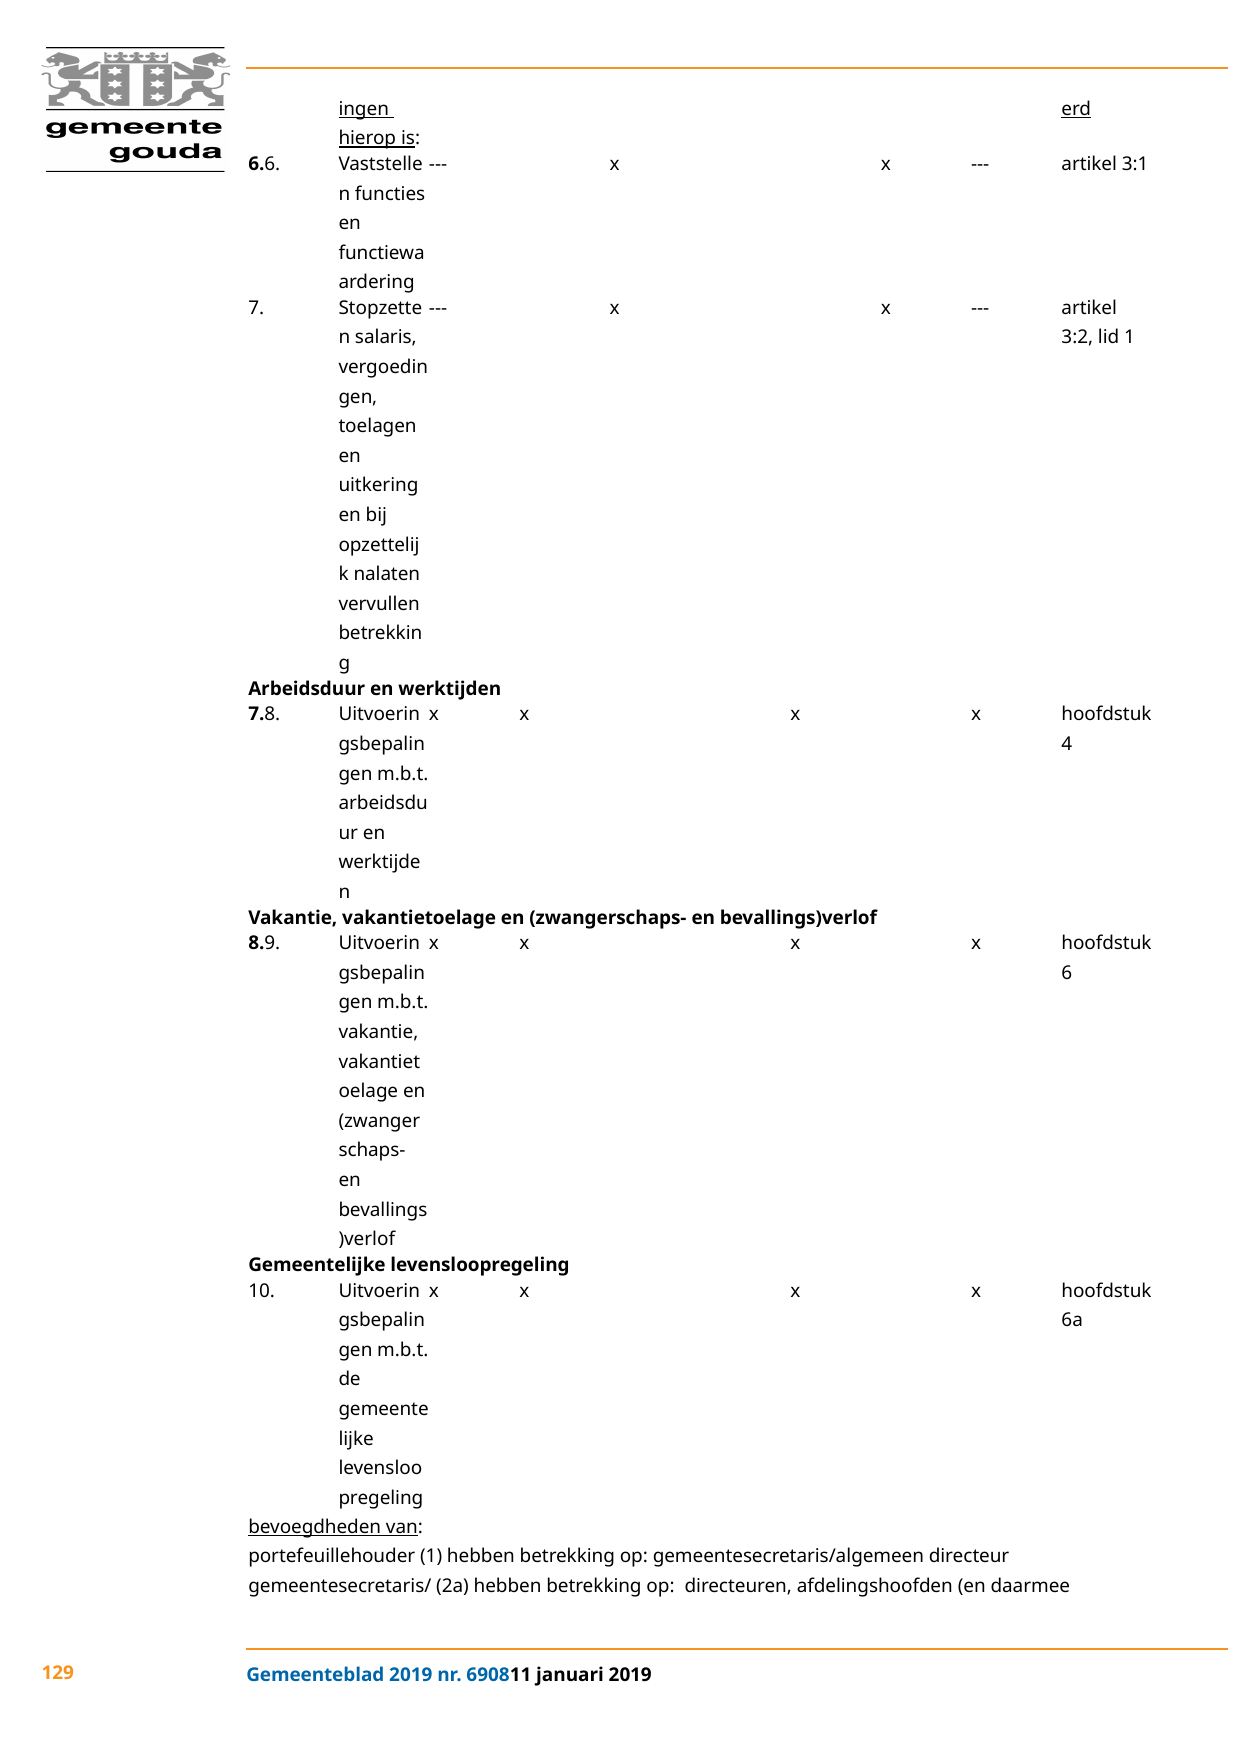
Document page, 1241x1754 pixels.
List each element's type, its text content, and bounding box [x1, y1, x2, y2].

table_cell x [519, 1277, 609, 1510]
table_cell [700, 701, 790, 904]
table_cell [790, 294, 881, 675]
table_cell Arbeidsduur en werktijden [248, 675, 1152, 701]
table_cell erd [1061, 95, 1152, 150]
table_cell hoofdstuk 4 [1061, 701, 1152, 904]
table_cell --- [971, 150, 1061, 294]
picture [41, 47, 231, 172]
table_cell 8.9. [248, 930, 338, 1251]
table_cell x [790, 701, 881, 904]
table_cell [519, 95, 609, 150]
table_cell [971, 95, 1061, 150]
table_cell Gemeentelijke levensloopregeling [248, 1251, 1152, 1277]
table_cell artikel 3:2, lid 1 [1061, 294, 1152, 675]
table_cell [881, 1277, 971, 1510]
table_cell [700, 95, 790, 150]
table_cell x [881, 294, 971, 675]
table_cell Vaststellen functies en functiewaardering [338, 150, 429, 294]
table_cell x [971, 1277, 1061, 1510]
table_cell [700, 150, 790, 294]
table_cell [609, 701, 700, 904]
table_cell 7. [248, 294, 338, 675]
table_cell x [429, 701, 519, 904]
table_cell --- [429, 294, 519, 675]
table_cell --- [429, 150, 519, 294]
table_cell Uitvoeringsbepalingen m.b.t. vakantie, vakantietoelage en (zwangerschaps- en bevallings)verlof [338, 930, 429, 1251]
table_cell x [519, 701, 609, 904]
table_cell Uitvoeringsbepalingen m.b.t. arbeidsduur en werktijden [338, 701, 429, 904]
table_cell Vakantie, vakantietoelage en (zwangerschaps- en bevallings)verlof [248, 904, 1152, 929]
text gemeentesecretaris/ (2a) hebben betrekking op: directeuren, afdelingshoofden (en daarmee [248, 1572, 1152, 1598]
table_cell [248, 95, 338, 150]
table_cell x [609, 294, 700, 675]
table_cell x [609, 150, 700, 294]
table_cell [881, 930, 971, 1251]
table_cell x [971, 930, 1061, 1251]
table_cell 7.8. [248, 701, 338, 904]
table_cell artikel 3:1 [1061, 150, 1152, 294]
table_cell x [790, 930, 881, 1251]
table_cell x [519, 930, 609, 1251]
table_cell [609, 95, 700, 150]
table_cell [700, 930, 790, 1251]
table_cell x [790, 1277, 881, 1510]
table_cell x [429, 1277, 519, 1510]
table_cell [609, 930, 700, 1251]
table_cell hoofdstuk 6a [1061, 1277, 1152, 1510]
table_cell Uitvoeringsbepalingen m.b.t. de gemeentelijke levensloopregeling [338, 1277, 429, 1510]
table_cell ingen hierop is: [338, 95, 429, 150]
table_cell [519, 150, 609, 294]
table_cell 10. [248, 1277, 338, 1510]
table_cell [881, 95, 971, 150]
table_cell [790, 150, 881, 294]
table_cell x [971, 701, 1061, 904]
table_cell [790, 95, 881, 150]
table_cell Stopzetten salaris, vergoedingen, toelagen en uitkeringen bij opzettelijk nalaten vervullen betrekking [338, 294, 429, 675]
table_cell [700, 1277, 790, 1510]
table_cell [429, 95, 519, 150]
table_cell [519, 294, 609, 675]
text portefeuillehouder (1) hebben betrekking op: gemeentesecretaris/algemeen directeur [248, 1542, 1152, 1568]
text bevoegdheden van: [248, 1513, 1152, 1539]
table_cell hoofdstuk 6 [1061, 930, 1152, 1251]
table_cell [700, 294, 790, 675]
table_cell [609, 1277, 700, 1510]
table_cell [881, 701, 971, 904]
table_cell 6.6. [248, 150, 338, 294]
table_cell x [429, 930, 519, 1251]
table_cell --- [971, 294, 1061, 675]
table_cell x [881, 150, 971, 294]
